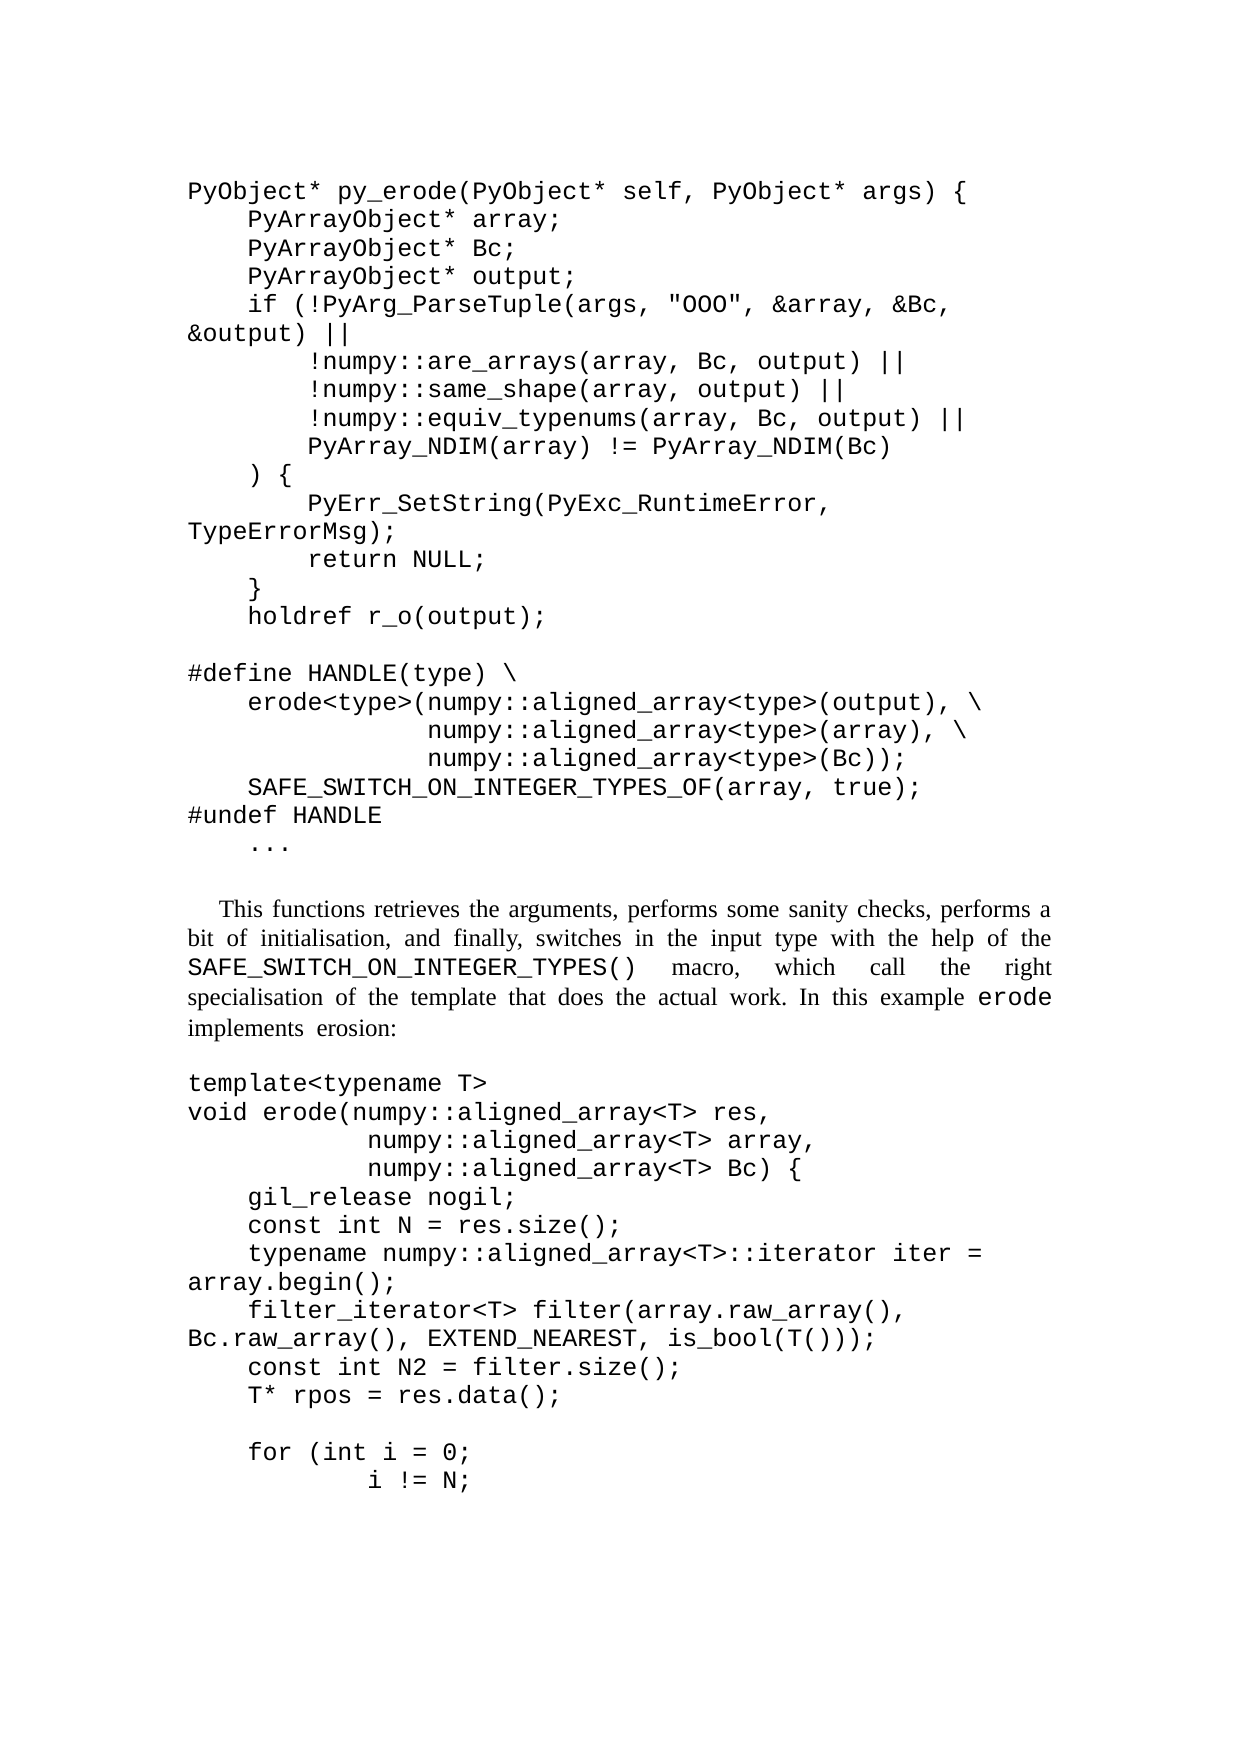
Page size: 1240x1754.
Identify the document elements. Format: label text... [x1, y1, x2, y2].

text ... [187, 831, 1052, 859]
text numpy::aligned_array<T> Bc) { [187, 1156, 1052, 1184]
text ) { [187, 462, 1052, 490]
text gil_release nogil; [187, 1184, 1052, 1212]
text for (int i = 0; [187, 1439, 1052, 1468]
text void erode(numpy::aligned_array<T> res, [187, 1099, 1052, 1127]
text !numpy::same_shape(array, output) || [187, 377, 1052, 405]
text PyArrayObject* output; [187, 264, 1052, 292]
text !numpy::are_arrays(array, Bc, output) || [187, 349, 1052, 377]
text PyObject* py_erode(PyObject* self, PyObject* args) { [187, 179, 1052, 207]
text const int N = res.size(); [187, 1212, 1052, 1241]
text PyErr_SetString(PyExc_RuntimeError, TypeErrorMsg); [187, 490, 1052, 547]
text #undef HANDLE [187, 802, 1052, 831]
text return NULL; [187, 547, 1052, 575]
text i != N; [187, 1468, 1052, 1496]
text PyArrayObject* Bc; [187, 235, 1052, 264]
text numpy::aligned_array<type>(Bc)); [187, 746, 1052, 774]
text T* rpos = res.data(); [187, 1382, 1052, 1411]
text filter_iterator<T> filter(array.raw_array(), Bc.raw_array(), EXTEND_NEAREST, is_bool(T())); [187, 1297, 1052, 1354]
text } [187, 575, 1052, 604]
text numpy::aligned_array<T> array, [187, 1127, 1052, 1156]
text numpy::aligned_array<type>(array), \ [187, 717, 1052, 746]
text holdref r_o(output); [187, 604, 1052, 632]
text #define HANDLE(type) \ [187, 661, 1052, 689]
text SAFE_SWITCH_ON_INTEGER_TYPES_OF(array, true); [187, 774, 1052, 802]
text const int N2 = filter.size(); [187, 1354, 1052, 1382]
text if (!PyArg_ParseTuple(args, "OOO", &array, &Bc, &output) || [187, 292, 1052, 349]
text template<typename T> [187, 1071, 1052, 1099]
text !numpy::equiv_typenums(array, Bc, output) || [187, 405, 1052, 434]
text This functions retrieves the arguments, performs some sanity checks, performs a bit of initialisation, and finally, switches in the input type with the help of the SAFE_SWITCH_ON_INTEGER_TYPES() macro, which call the right specialisation of the template that does the actual work. In this example erode implements erosion: [187, 894, 1052, 1042]
text PyArrayObject* array; [187, 207, 1052, 235]
text PyArray_NDIM(array) != PyArray_NDIM(Bc) [187, 434, 1052, 462]
text typename numpy::aligned_array<T>::iterator iter = array.begin(); [187, 1241, 1052, 1297]
text erode<type>(numpy::aligned_array<type>(output), \ [187, 689, 1052, 717]
